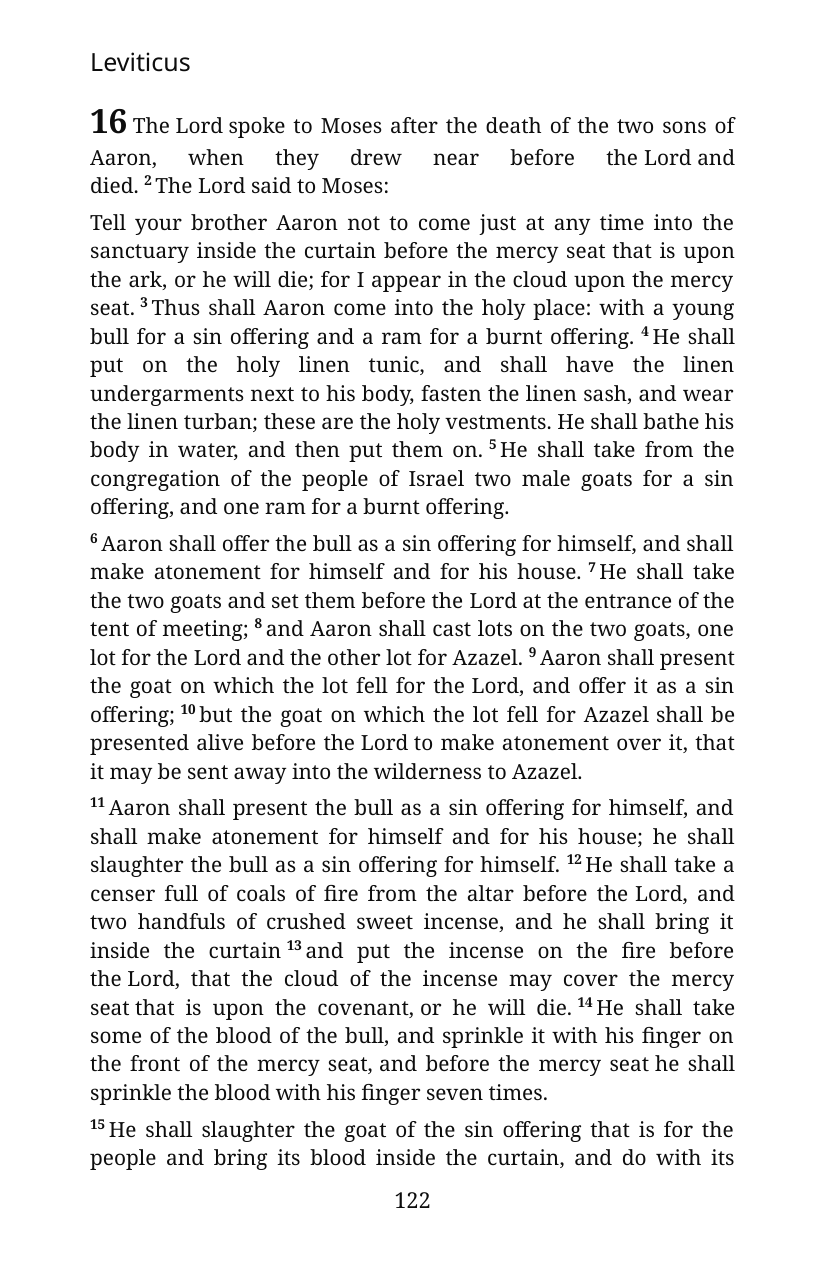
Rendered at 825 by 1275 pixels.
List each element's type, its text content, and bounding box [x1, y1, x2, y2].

text Tell your brother Aaron not to come just at any time into the sanctuary inside the curtain before the mercy seat that is upon the ark, or he will die; for I appear in the cloud upon the mercy seat. 3 Thus shall Aaron come into the holy place: with a young bull for a sin offering and a ram for a burnt offering. 4 He shall put on the holy linen tunic, and shall have the linen undergarments next to his body, fasten the linen sash, and wear the linen turban; these are the holy vestments. He shall bathe his body in water, and then put them on. 5 He shall take from the congregation of the people of Israel two male goats for a sin offering, and one ram for a burnt offering. [90, 208, 735, 521]
text 15 He shall slaughter the goat of the sin offering that is for the people and bring its blood inside the curtain, and do with its [90, 1115, 735, 1172]
text 11 Aaron shall present the bull as a sin offering for himself, and shall make atonement for himself and for his house; he shall slaughter the bull as a sin offering for himself. 12 He shall take a censer full of coals of fire from the altar before the Lord, and two handfuls of crushed sweet incense, and he shall bring it inside the curtain 13 and put the incense on the fire before the Lord, that the cloud of the incense may cover the mercy seat that is upon the covenant, or he will die. 14 He shall take some of the blood of the bull, and sprinkle it with his finger on the front of the mercy seat, and before the mercy seat he shall sprinkle the blood with his finger seven times. [90, 793, 735, 1106]
text 6 Aaron shall offer the bull as a sin offering for himself, and shall make atonement for himself and for his house. 7 He shall take the two goats and set them before the Lord at the entrance of the tent of meeting; 8 and Aaron shall cast lots on the two goats, one lot for the Lord and the other lot for Azazel. 9 Aaron shall present the goat on which the lot fell for the Lord, and offer it as a sin offering; 10 but the goat on which the lot fell for Azazel shall be presented alive before the Lord to make atonement over it, that it may be sent away into the wilderness to Azazel. [90, 529, 735, 785]
text 16 The Lord spoke to Moses after the death of the two sons of Aaron, when they drew near before the Lord and died. 2 The Lord said to Moses: [90, 97, 735, 200]
